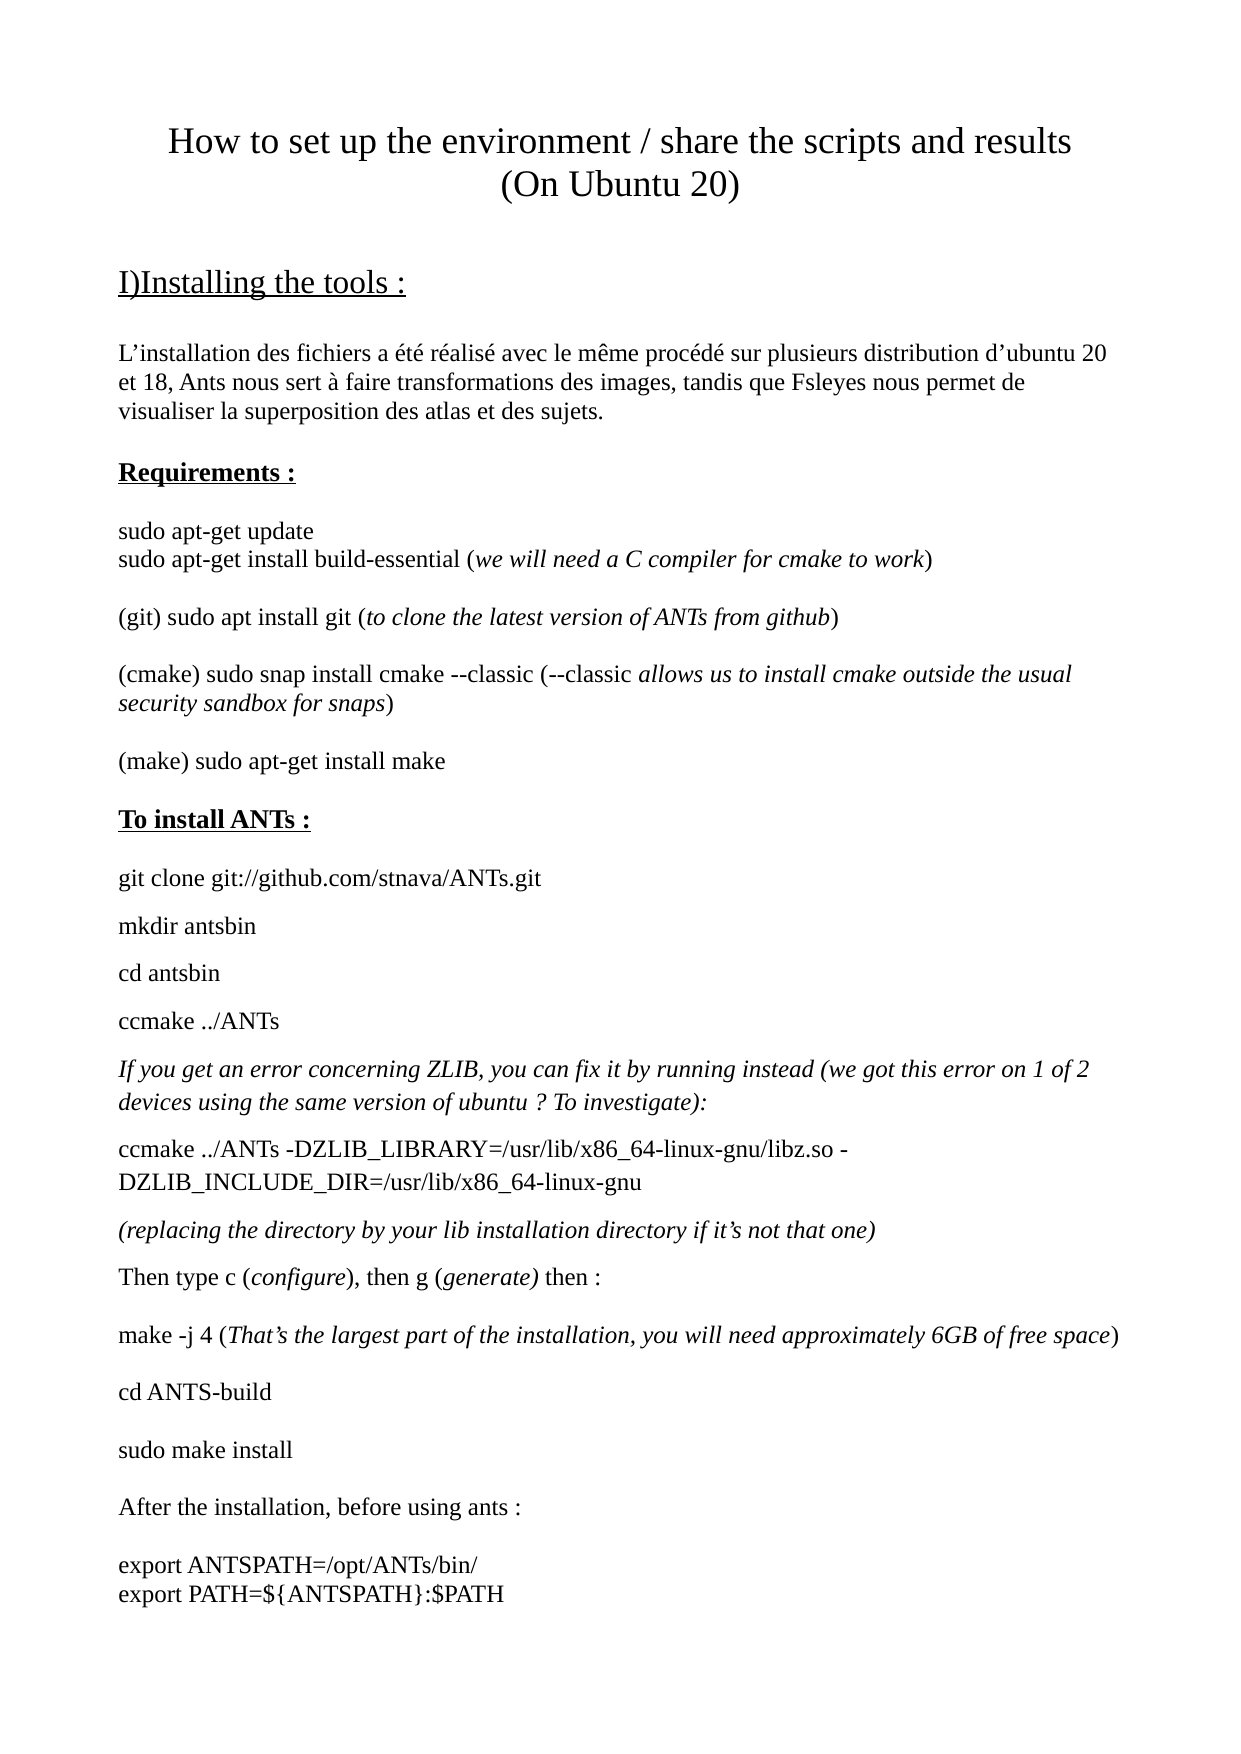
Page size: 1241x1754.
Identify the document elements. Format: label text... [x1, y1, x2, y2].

text (replacing the directory by your lib installation directory if it’s not that one) [118, 1215, 1122, 1244]
text (On Ubuntu 20) [118, 161, 1122, 204]
text export ANTSPATH=/opt/ANTs/bin/ [118, 1550, 1122, 1579]
text cd ANTS-build [118, 1377, 1122, 1406]
text I)Installing the tools : [118, 262, 1122, 300]
text How to set up the environment / share the scripts and results [118, 118, 1122, 161]
text mkdir antsbin [118, 911, 1122, 939]
text export PATH=${ANTSPATH}:$PATH [118, 1579, 1122, 1607]
text cd antsbin [118, 958, 1122, 987]
text git clone git://github.com/stnava/ANTs.git [118, 863, 1122, 892]
text If you get an error concerning ZLIB, you can fix it by running instead (we got this error on 1 of 2 devices using the same version of ubuntu ? To investigate): [118, 1054, 1122, 1115]
text Requirements : [118, 456, 1122, 487]
text Then type c (configure), then g (generate) then : [118, 1262, 1122, 1291]
text After the installation, before using ants : [118, 1492, 1122, 1521]
text (cmake) sudo snap install cmake --classic (--classic allows us to install cmake outside the usual security sandbox for snaps) [118, 659, 1122, 717]
text (git) sudo apt install git (to clone the latest version of ANTs from github) [118, 602, 1122, 631]
text ccmake ../ANTs -DZLIB_LIBRARY=/usr/lib/x86_64-linux-gnu/libz.so -DZLIB_INCLUDE_DIR=/usr/lib/x86_64-linux-gnu [118, 1134, 1122, 1196]
text ccmake ../ANTs [118, 1006, 1122, 1035]
text (make) sudo apt-get install make [118, 746, 1122, 774]
text sudo apt-get update [118, 516, 1122, 544]
text sudo apt-get install build-essential (we will need a C compiler for cmake to work) [118, 544, 1122, 573]
text sudo make install [118, 1435, 1122, 1464]
text To install ANTs : [118, 803, 1122, 834]
text L’installation des fichiers a été réalisé avec le même procédé sur plusieurs distribution d’ubuntu 20 et 18, Ants nous sert à faire transformations des images, tandis que Fsleyes nous permet de visualiser la superposition des atlas et des sujets. [118, 338, 1122, 425]
text make -j 4 (That’s the largest part of the installation, you will need approximately 6GB of free space) [118, 1320, 1122, 1349]
